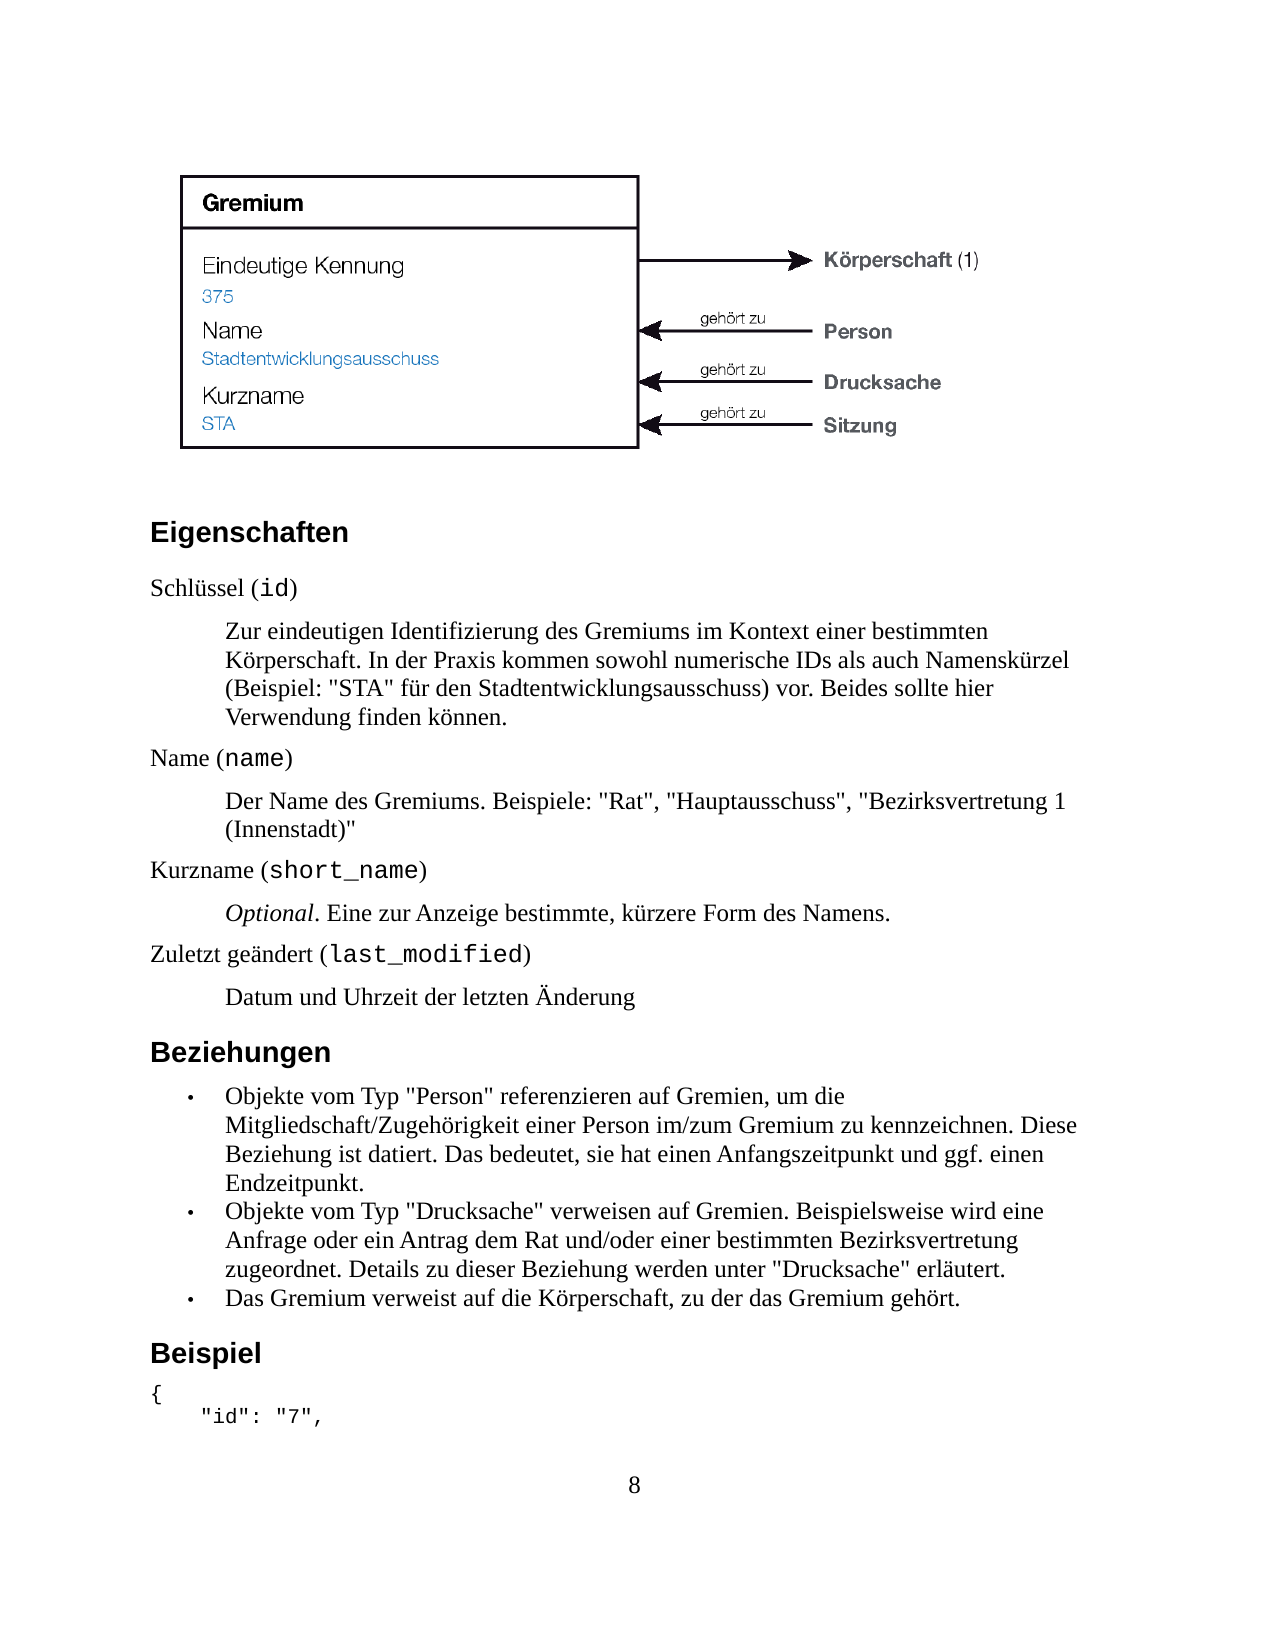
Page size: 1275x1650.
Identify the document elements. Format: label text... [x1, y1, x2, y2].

subtitle Eigenschaften [150, 515, 1125, 549]
text Schlüssel (id) [150, 573, 1125, 604]
subtitle Beziehungen [150, 1035, 1125, 1069]
text Zuletzt geändert (last_modified) [150, 939, 1125, 970]
list Das Gremium verweist auf die Körperschaft, zu der das Gremium gehört. [187, 1283, 1125, 1311]
subtitle Beispiel [150, 1336, 1125, 1370]
text { [150, 1382, 1125, 1406]
list Objekte vom Typ "Person" referenzieren auf Gremien, um die Mitgliedschaft/Zugehörigkeit einer Person im/zum Gremium zu kennzeichnen. Diese Beziehung ist datiert. Das bedeutet, sie hat einen Anfangszeitpunkt und ggf. einen Endzeitpunkt. [187, 1081, 1125, 1196]
text Zur eindeutigen Identifizierung des Gremiums im Kontext einer bestimmten Körperschaft. In der Praxis kommen sowohl numerische IDs als auch Namenskürzel (Beispiel: "STA" für den Stadtentwicklungsausschuss) vor. Beides sollte hier Verwendung finden können. [225, 616, 1125, 731]
text Name (name) [150, 743, 1125, 774]
text "id": "7", [150, 1406, 1125, 1430]
text Optional. Eine zur Anzeige bestimmte, kürzere Form des Namens. [225, 898, 1125, 927]
text Der Name des Gremiums. Beispiele: "Rat", "Hauptausschuss", "Bezirksvertretung 1 (Innenstadt)" [225, 786, 1125, 843]
text Kurzname (short_name) [150, 855, 1125, 886]
picture [150, 150, 992, 482]
list Objekte vom Typ "Drucksache" verweisen auf Gremien. Beispielsweise wird eine Anfrage oder ein Antrag dem Rat und/oder einer bestimmten Bezirksvertretung zugeordnet. Details zu dieser Beziehung werden unter "Drucksache" erläutert. [187, 1196, 1125, 1283]
text Datum und Uhrzeit der letzten Änderung [225, 982, 1125, 1010]
